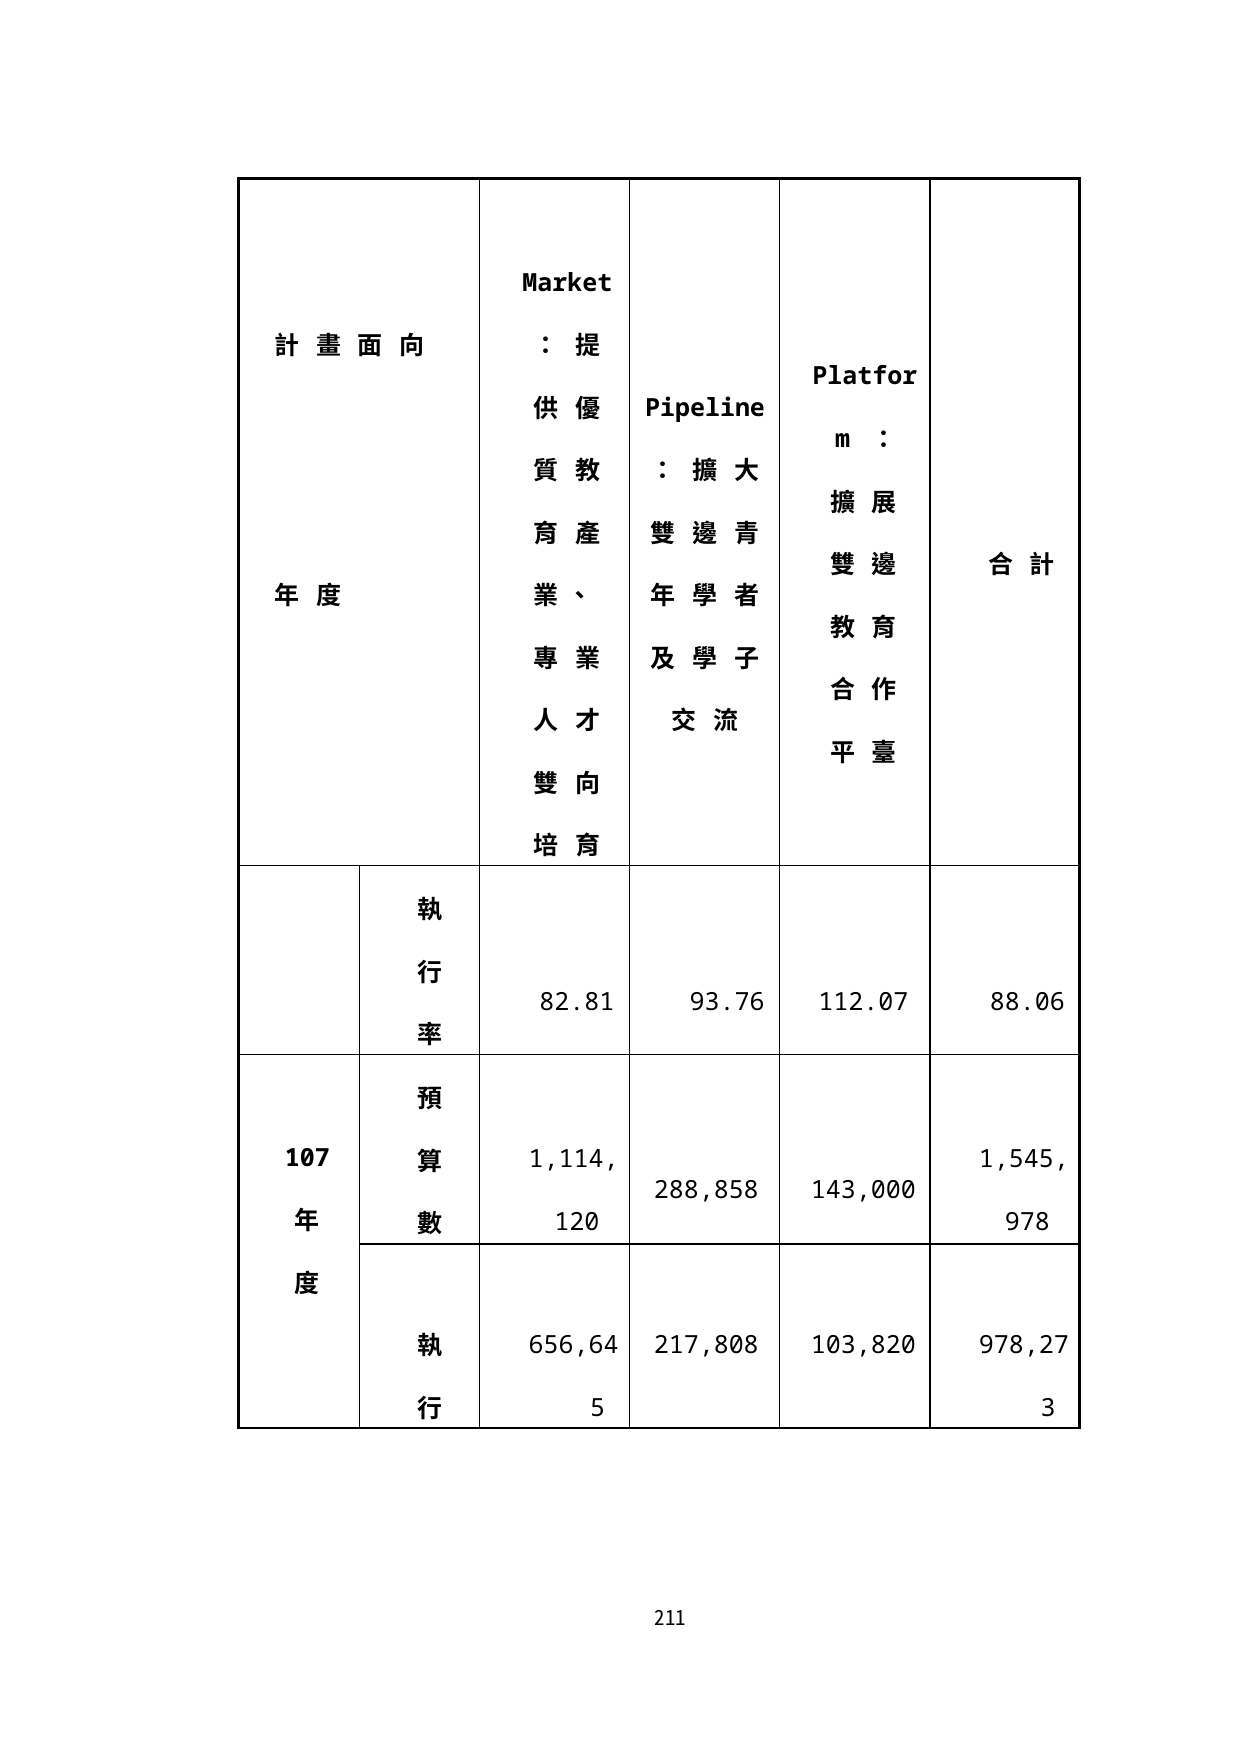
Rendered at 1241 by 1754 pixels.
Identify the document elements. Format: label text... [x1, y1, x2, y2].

table_cell 103,820 [780, 1245, 929, 1427]
table_cell 88.06 [931, 866, 1078, 1054]
table_cell 執行率 [360, 866, 479, 1054]
table_cell 1,114,120 [480, 1055, 629, 1243]
table_cell 執行 [360, 1245, 479, 1427]
table_cell 143,000 [780, 1055, 929, 1243]
table_cell 107年度 [240, 1055, 359, 1427]
table_cell 288,858 [630, 1055, 779, 1243]
table_header Platform：擴展雙邊教育合作平臺 [780, 180, 929, 865]
table_cell 978,273 [931, 1245, 1078, 1427]
table_header 計畫面向 年度 [240, 180, 479, 865]
table_header Pipeline：擴大雙邊青年學者及學子交流 [630, 180, 779, 865]
table_cell 217,808 [630, 1245, 779, 1427]
table_cell 112.07 [780, 866, 929, 1054]
table_cell [240, 866, 359, 1054]
table_header Market：提供優質教育產業、專業人才雙向培育 [480, 180, 629, 865]
table_cell 93.76 [630, 866, 779, 1054]
table_cell 656,645 [480, 1245, 629, 1427]
table_cell 預算數 [360, 1055, 479, 1243]
table_cell 82.81 [480, 866, 629, 1054]
table_cell 1,545,978 [931, 1055, 1078, 1243]
table_header 合計 [931, 180, 1078, 865]
